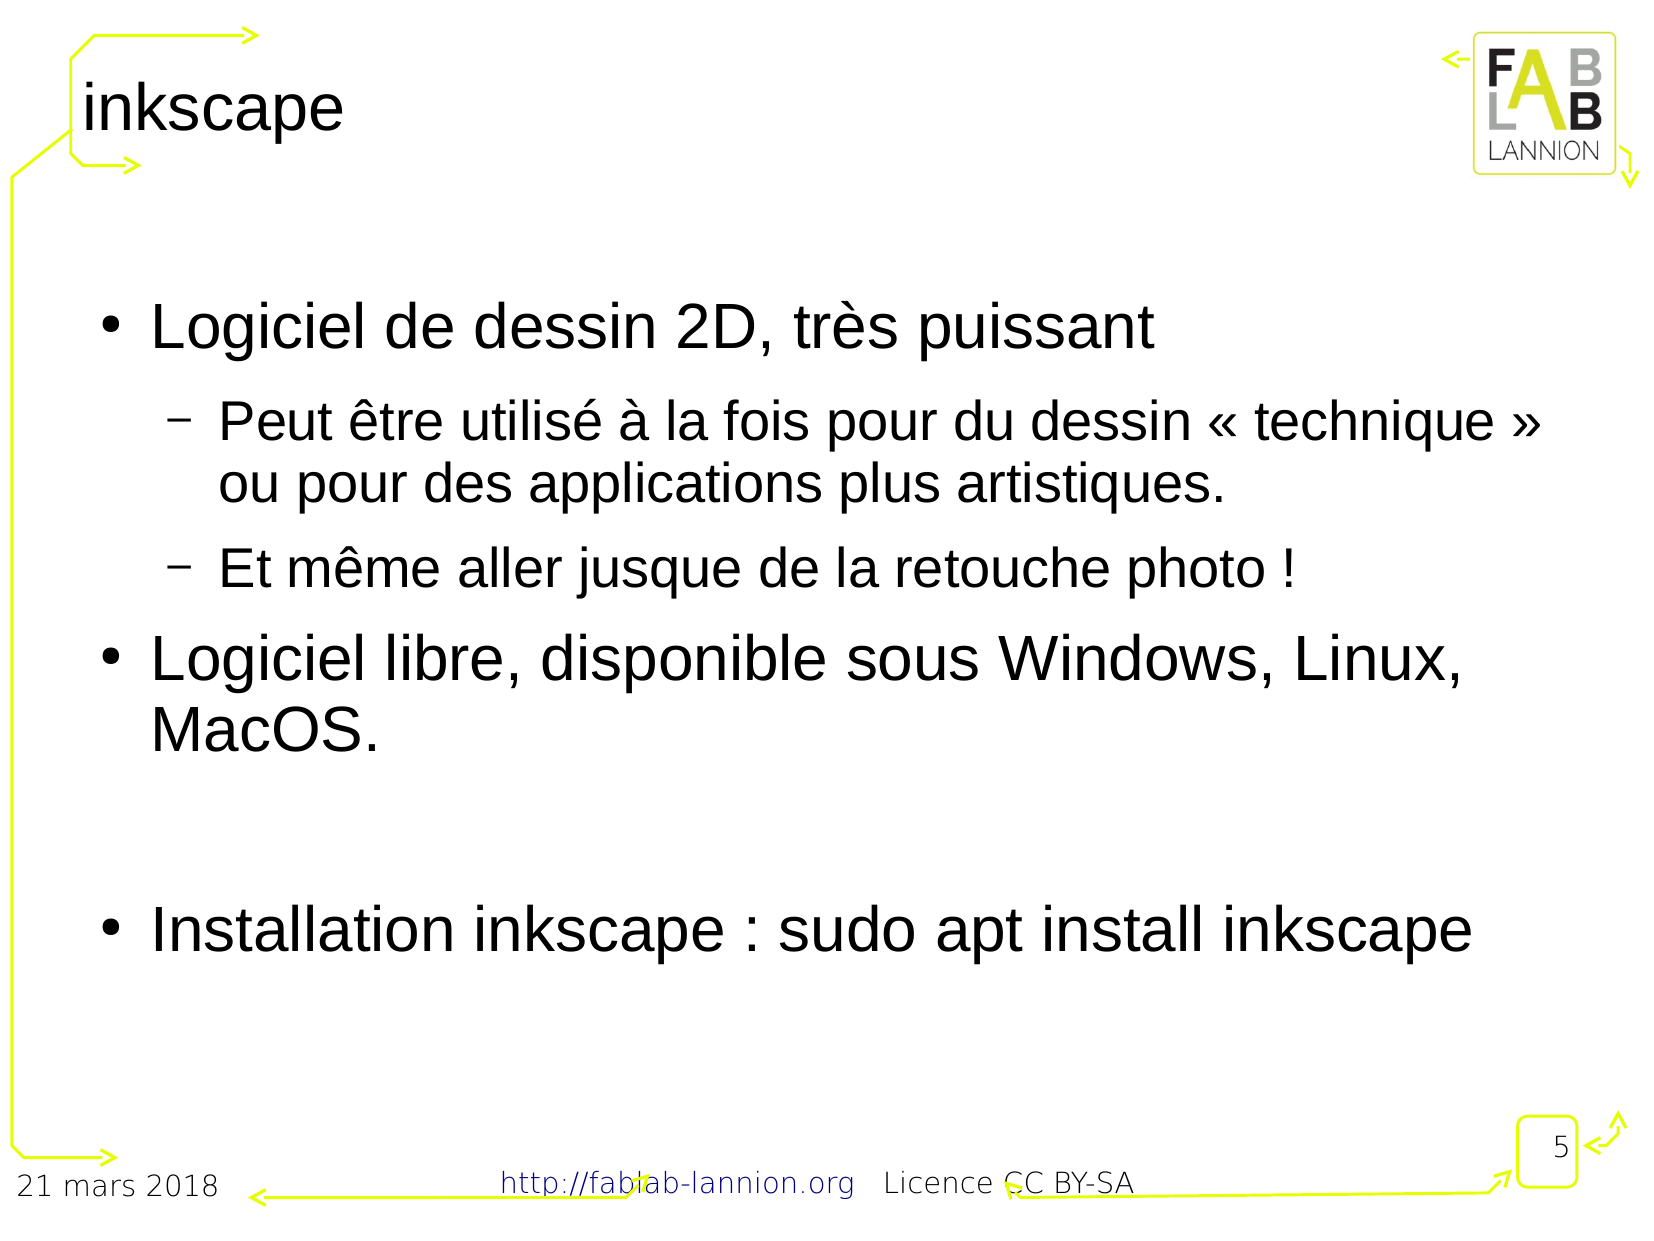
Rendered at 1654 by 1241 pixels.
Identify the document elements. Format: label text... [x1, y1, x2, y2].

list Logiciel de dessin 2D, très puissant Peut être utilisé à la fois pour du dessin « technique » ou pour des applications plus artistiques. Et même aller jusque de la retouche photo ! Logiciel libre, disponible sous Windows, Linux, MacOS. Installation inkscape : sudo apt install inkscape [82, 290, 1571, 1010]
title inkscape [82, 49, 1441, 166]
picture [1470, 29, 1619, 178]
